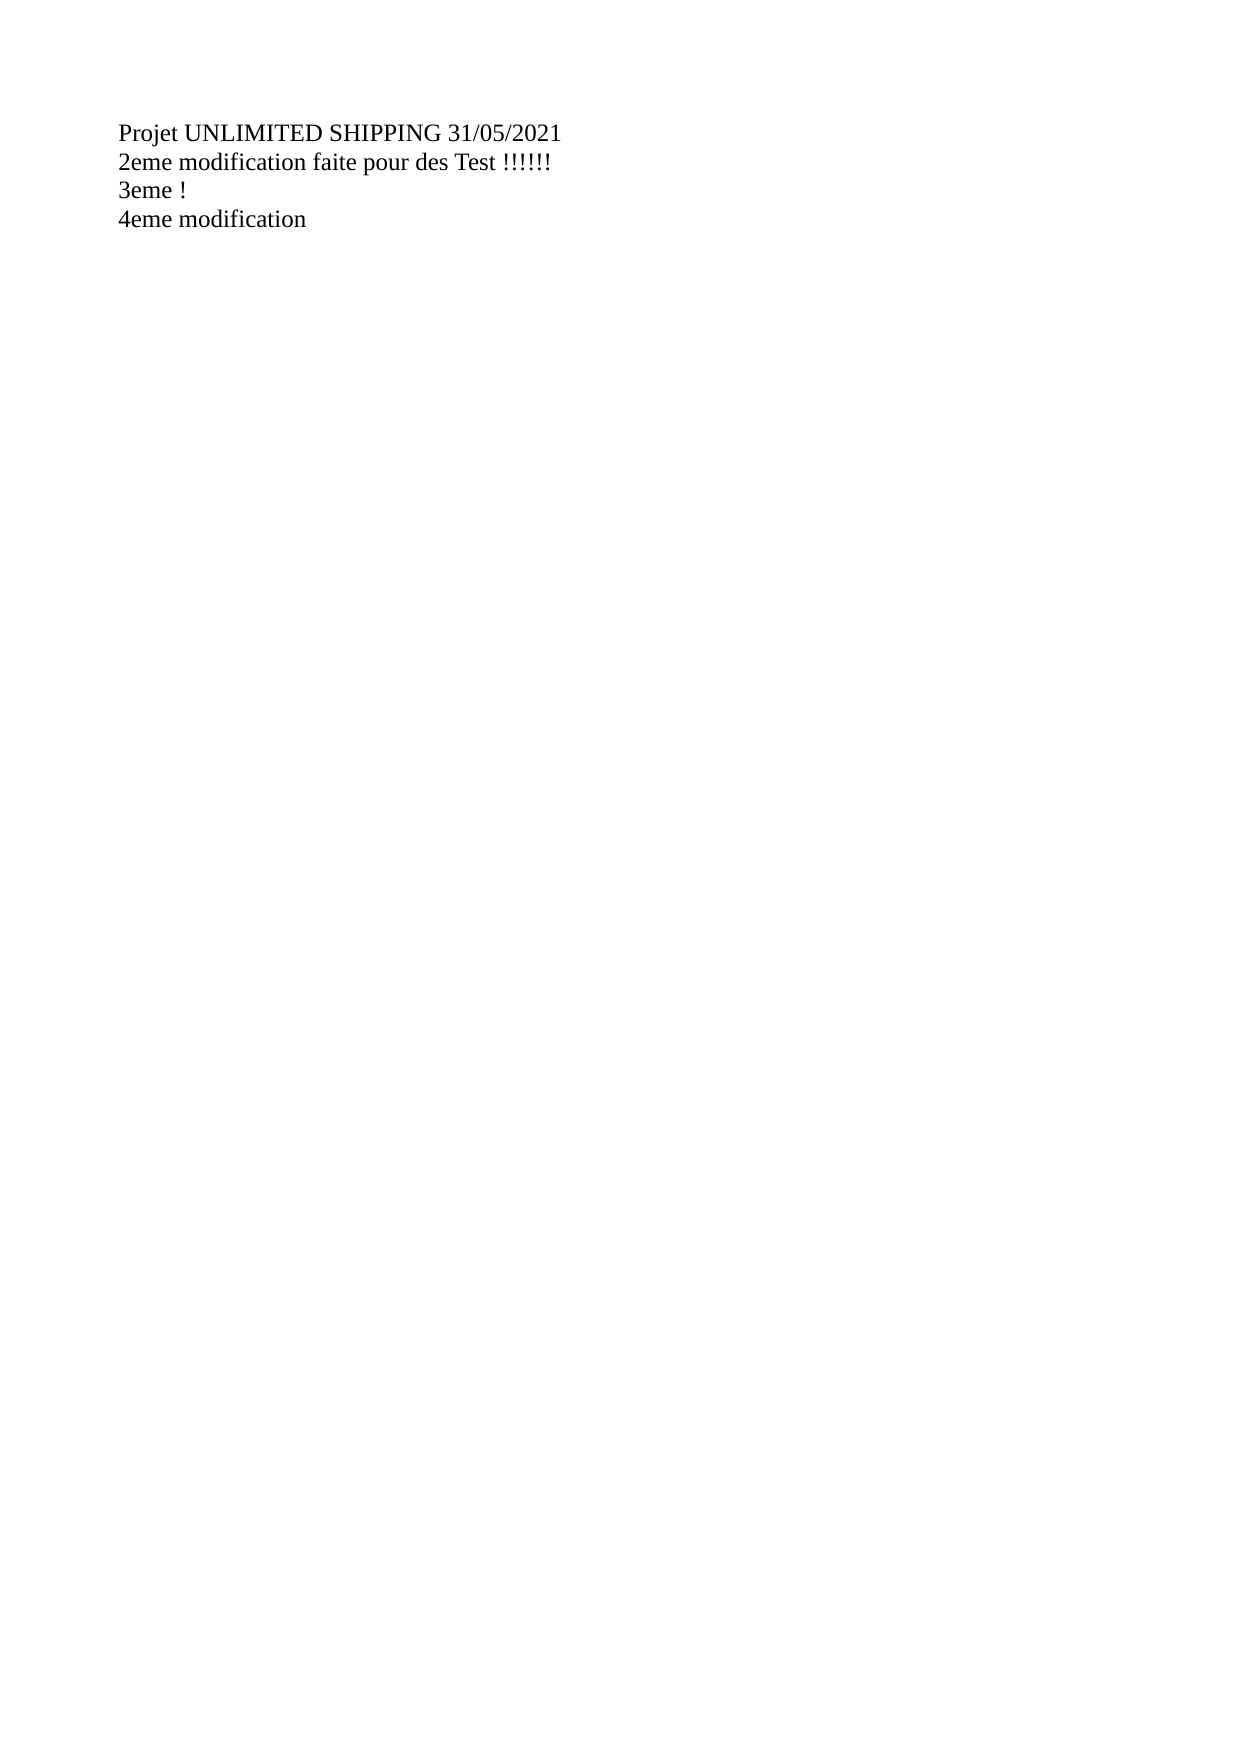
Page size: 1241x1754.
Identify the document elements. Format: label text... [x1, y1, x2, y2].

text 2eme modification faite pour des Test !!!!!! [118, 147, 1122, 176]
text Projet UNLIMITED SHIPPING 31/05/2021 [118, 118, 1122, 147]
text 3eme ! [118, 176, 1122, 204]
text 4eme modification [118, 204, 1122, 233]
